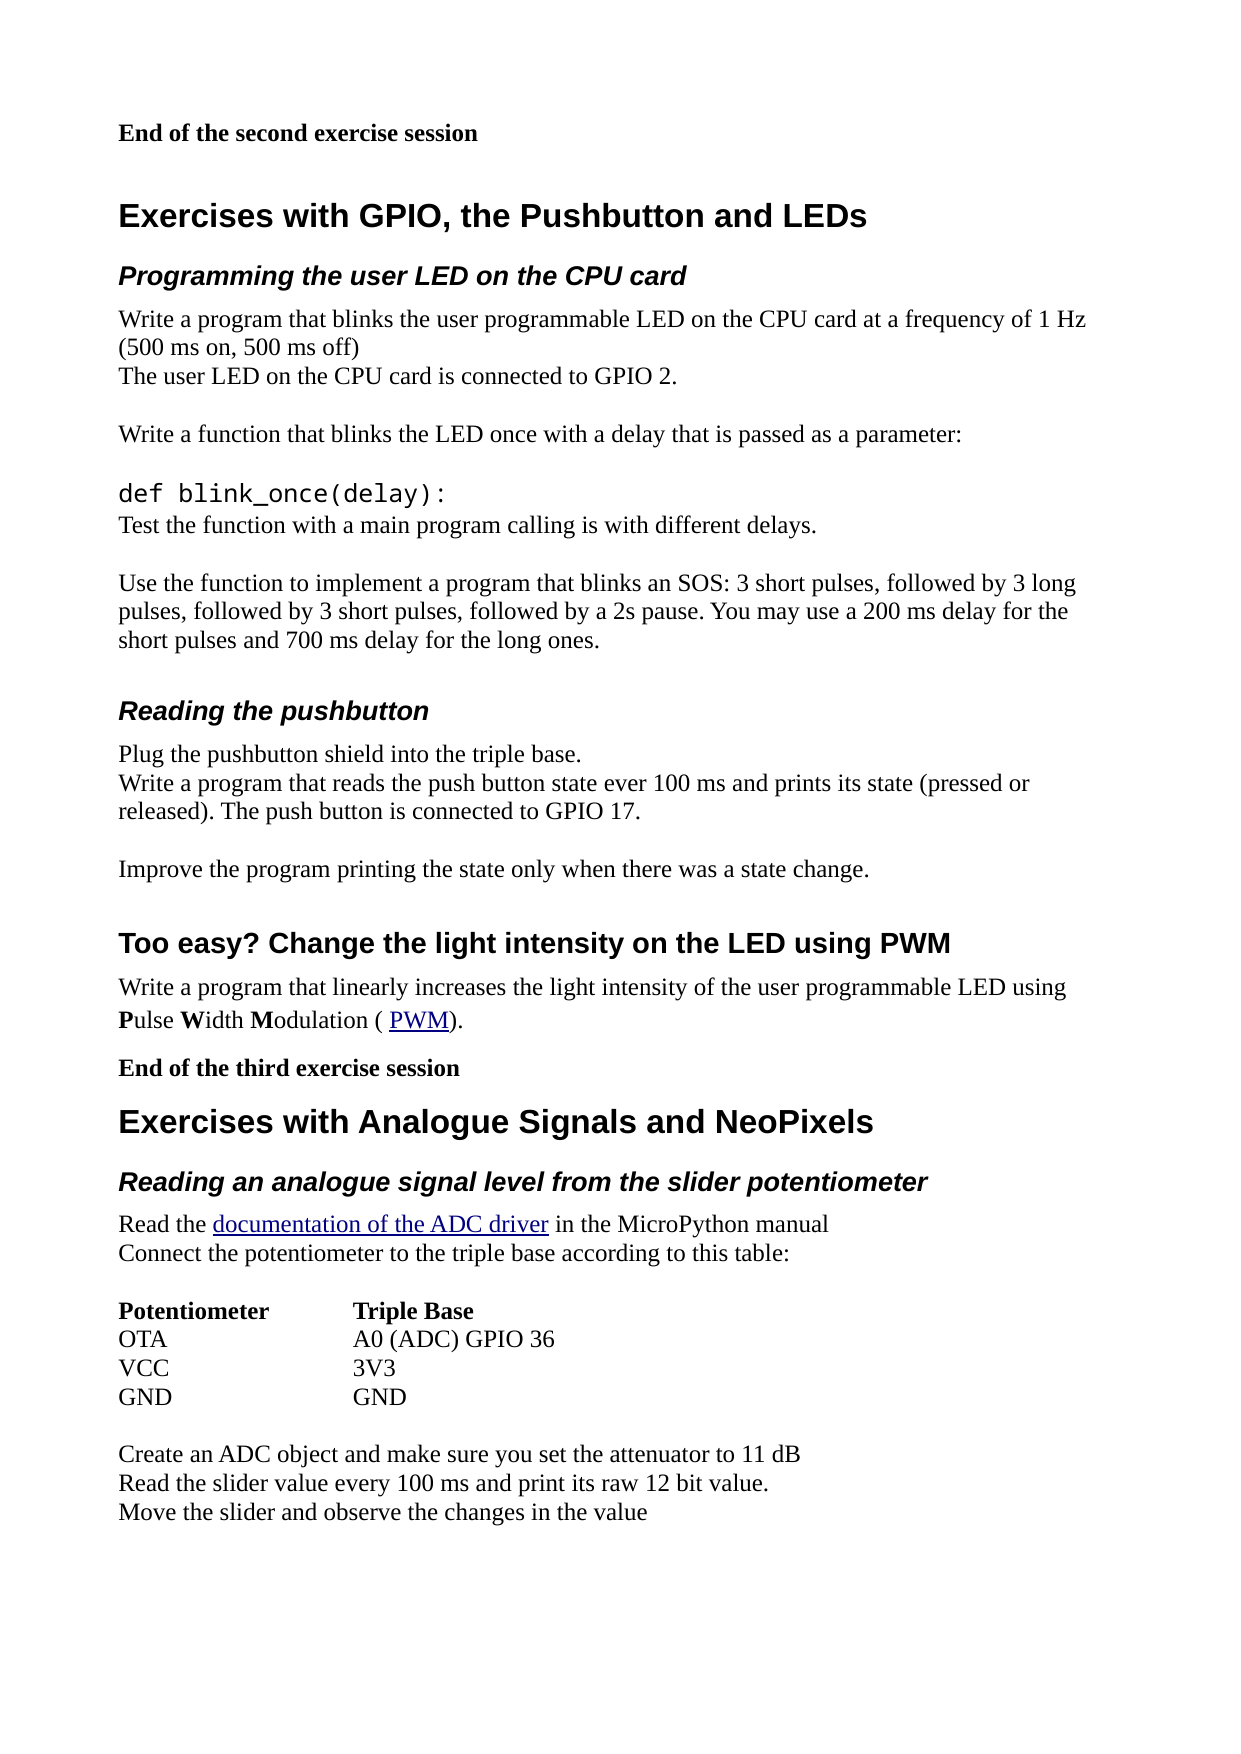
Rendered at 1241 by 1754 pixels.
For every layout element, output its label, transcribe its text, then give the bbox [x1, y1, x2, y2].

text Write a program that blinks the user programmable LED on the CPU card at a frequency of 1 Hz (500 ms on, 500 ms off) [118, 304, 1122, 361]
text End of the third exercise session [118, 1053, 1122, 1081]
subtitle Programming the user LED on the CPU card [118, 260, 1122, 291]
subtitle Reading an analogue signal level from the slider potentiometer [118, 1166, 1122, 1197]
text Read the slider value every 100 ms and print its raw 12 bit value. [118, 1468, 1122, 1497]
text Plug the pushbutton shield into the triple base. [118, 739, 1122, 768]
table_cell OTA [118, 1325, 353, 1353]
subtitle Reading the pushbutton [118, 695, 1122, 726]
text The user LED on the CPU card is connected to GPIO 2. [118, 361, 1122, 390]
text Move the slider and observe the changes in the value [118, 1497, 1122, 1554]
text End of the second exercise session [118, 118, 1122, 147]
subtitle Exercises with Analogue Signals and NeoPixels [118, 1102, 1122, 1141]
text Write a function that blinks the LED once with a delay that is passed as a parameter: [118, 419, 1122, 447]
table_cell GND [353, 1382, 559, 1411]
text Connect the potentiometer to the triple base according to this table: [118, 1238, 1122, 1296]
text def blink_once(delay): [118, 476, 1122, 510]
text Improve the program printing the state only when there was a state change. [118, 854, 1122, 883]
table_cell VCC [118, 1353, 353, 1382]
subtitle Too easy? Change the light intensity on the LED using PWM [118, 926, 1122, 959]
text Use the function to implement a program that blinks an SOS: 3 short pulses, followed by 3 long pulses, followed by 3 short pulses, followed by a 2s pause. You may use a 200 ms delay for the short pulses and 700 ms delay for the long ones. [118, 568, 1122, 654]
subtitle Exercises with GPIO, the Pushbutton and LEDs [118, 196, 1122, 235]
table_header Triple Base [353, 1296, 559, 1324]
table_cell A0 (ADC) GPIO 36 [353, 1325, 559, 1353]
text Create an ADC object and make sure you set the attenuator to 11 dB [118, 1439, 1122, 1468]
text Read the documentation of the ADC driver in the MicroPython manual [118, 1209, 1122, 1238]
table_cell GND [118, 1382, 353, 1411]
table_cell 3V3 [353, 1353, 559, 1382]
text Test the function with a main program calling is with different delays. [118, 510, 1122, 539]
text Write a program that reads the push button state ever 100 ms and prints its state (pressed or released). The push button is connected to GPIO 17. [118, 768, 1122, 825]
text Write a program that linearly increases the light intensity of the user programmable LED using Pulse Width Modulation ( PWM). [118, 972, 1122, 1034]
table_header Potentiometer [118, 1296, 353, 1324]
